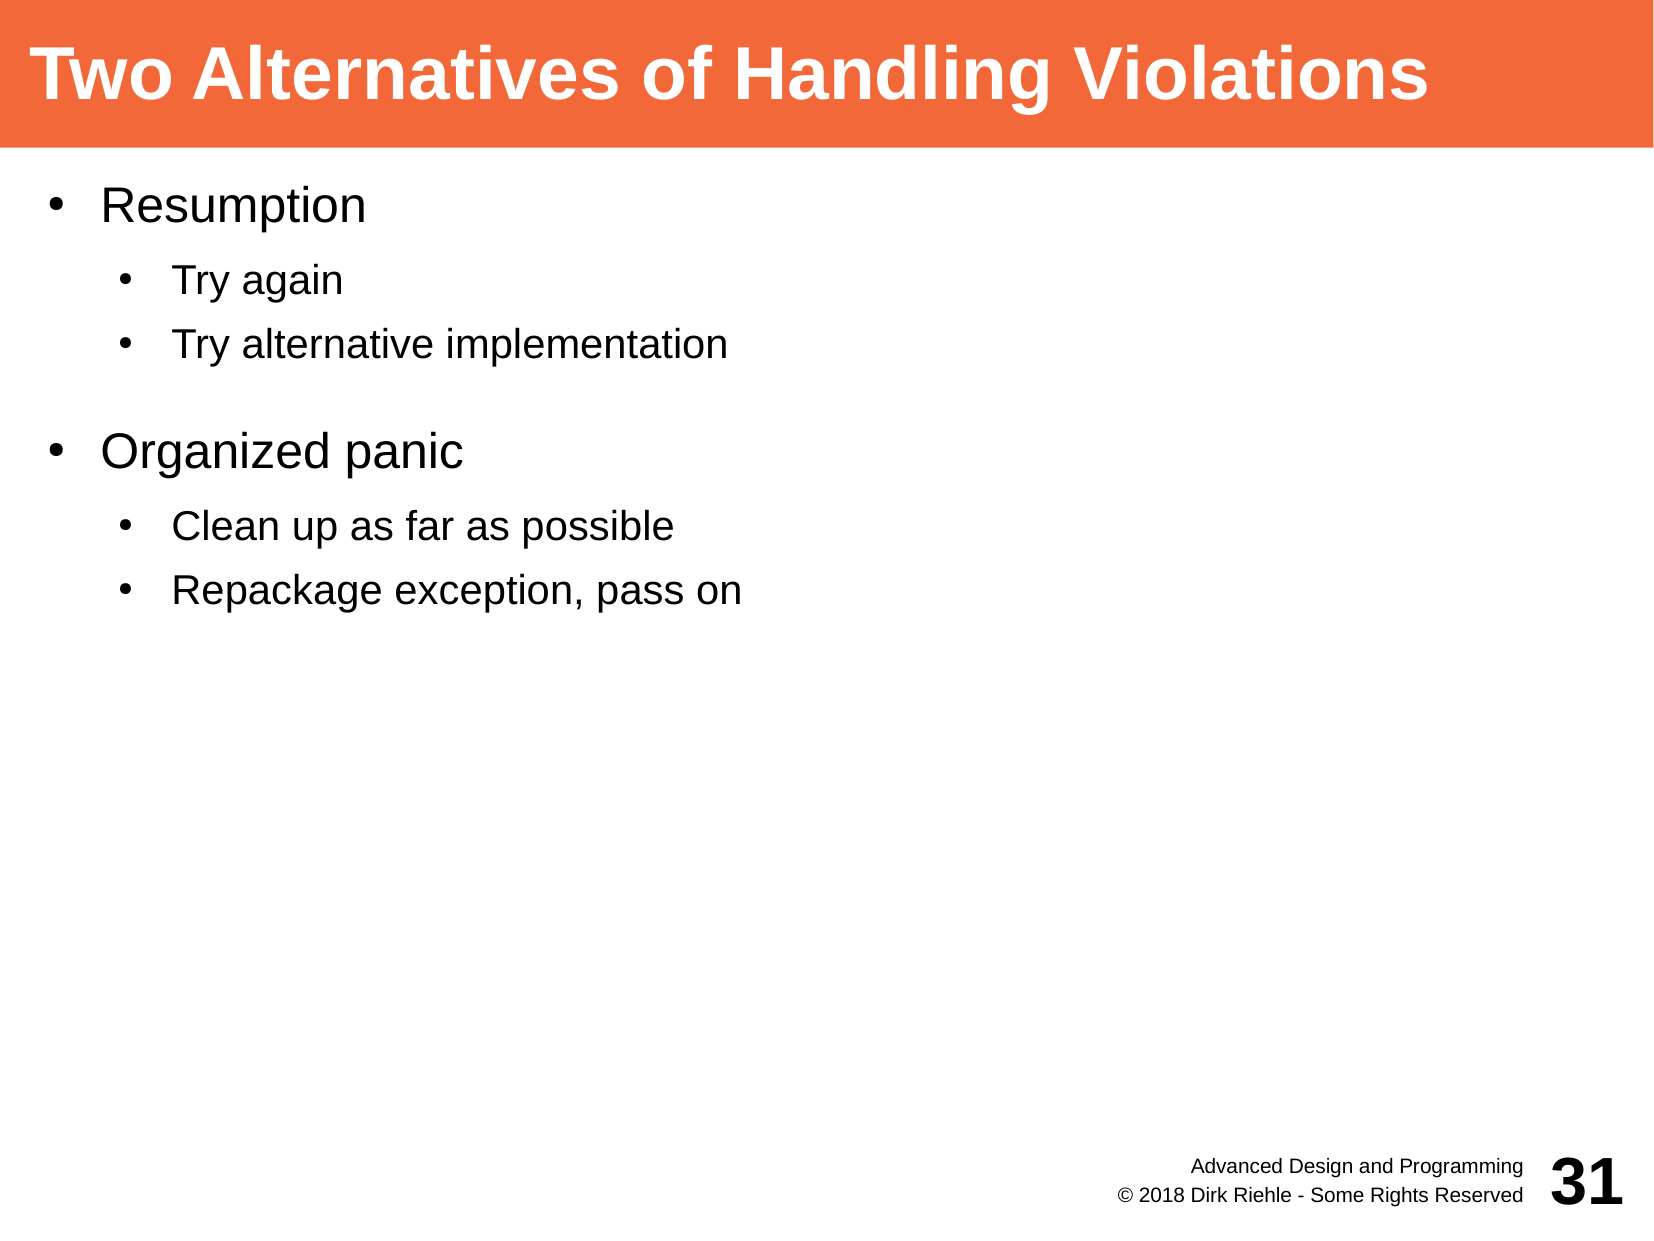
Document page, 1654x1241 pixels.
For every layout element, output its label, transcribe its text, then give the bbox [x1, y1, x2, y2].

list Resumption Try again Try alternative implementation Organized panic Clean up as far as possible Repackage exception, pass on [29, 177, 1625, 1063]
title Two Alternatives of Handling Violations [0, 0, 1654, 148]
